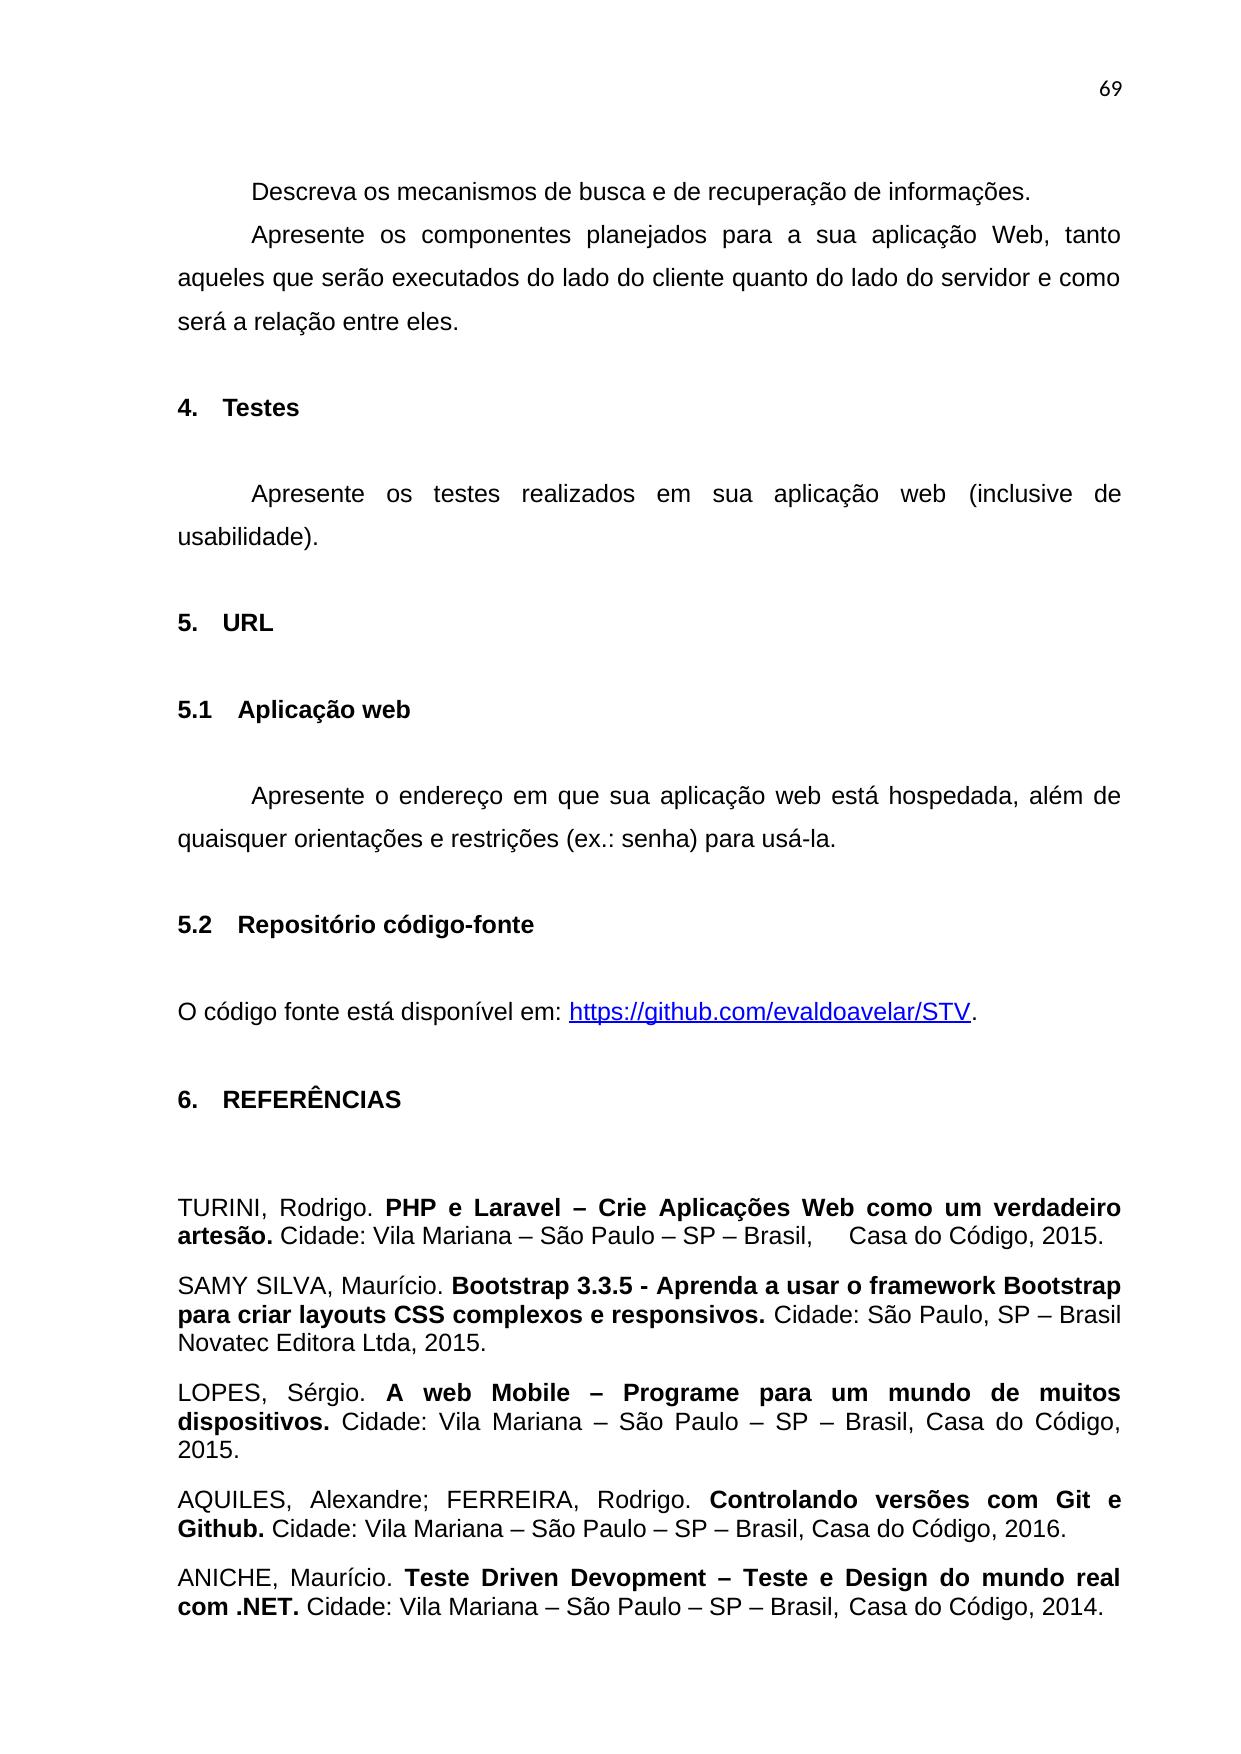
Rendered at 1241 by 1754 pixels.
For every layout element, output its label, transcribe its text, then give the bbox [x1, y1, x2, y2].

subtitle Testes [177, 393, 1122, 422]
text LOPES, Sérgio. A web Mobile – Programe para um mundo de muitos dispositivos. Cidade: Vila Mariana – São Paulo – SP – Brasil, Casa do Código, 2015. [177, 1378, 1122, 1464]
text Apresente os componentes planejados para a sua aplicação Web, tanto aqueles que serão executados do lado do cliente quanto do lado do servidor e como será a relação entre eles. [177, 220, 1122, 335]
text TURINI, Rodrigo. PHP e Laravel – Crie Aplicações Web como um verdadeiro artesão. Cidade: Vila Mariana – São Paulo – SP – Brasil, Casa do Código, 2015. [177, 1192, 1122, 1250]
text ANICHE, Maurício. Teste Driven Devopment – Teste e Design do mundo real com .NET. Cidade: Vila Mariana – São Paulo – SP – Brasil, Casa do Código, 2014. [177, 1563, 1122, 1621]
text Apresente o endereço em que sua aplicação web está hospedada, além de quaisquer orientações e restrições (ex.: senha) para usá-la. [177, 781, 1122, 853]
subtitle URL [177, 608, 1122, 637]
text O código fonte está disponível em: https://github.com/evaldoavelar/STV. [177, 997, 1122, 1025]
text Apresente os testes realizados em sua aplicação web (inclusive de usabilidade). [177, 479, 1122, 551]
subtitle Aplicação web [177, 695, 1122, 723]
text AQUILES, Alexandre; FERREIRA, Rodrigo. Controlando versões com Git e Github. Cidade: Vila Mariana – São Paulo – SP – Brasil, Casa do Código, 2016. [177, 1485, 1122, 1542]
subtitle REFERÊNCIAS [177, 1085, 1122, 1114]
text Descreva os mecanismos de busca e de recuperação de informações. [177, 177, 1122, 206]
subtitle Repositório código-fonte [177, 910, 1122, 939]
text SAMY SILVA, Maurício. Bootstrap 3.3.5 - Aprenda a usar o framework Bootstrap para criar layouts CSS complexos e responsivos. Cidade: São Paulo, SP – Brasil Novatec Editora Ltda, 2015. [177, 1271, 1122, 1357]
